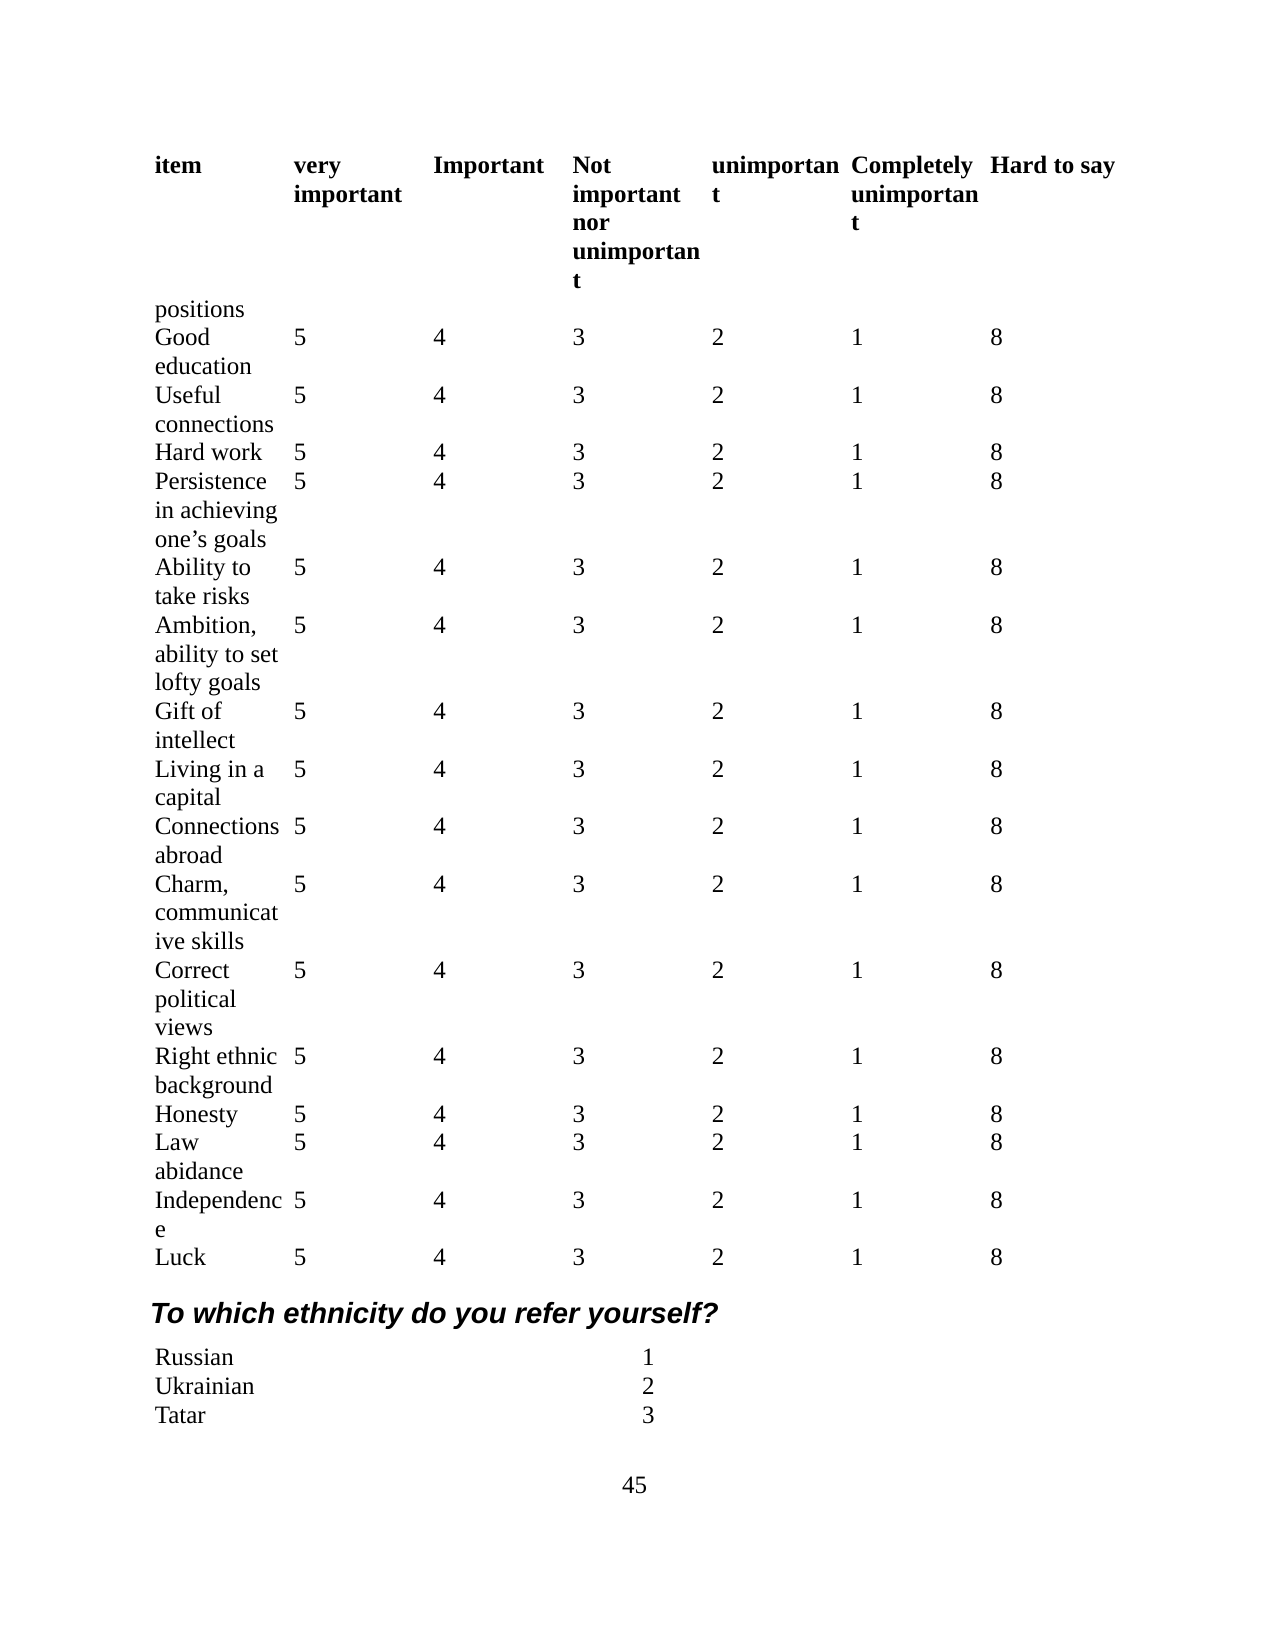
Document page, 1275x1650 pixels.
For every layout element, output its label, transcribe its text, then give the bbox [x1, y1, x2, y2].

table_cell Good education [150, 323, 289, 380]
table_cell 5 [289, 869, 428, 955]
table_cell 1 [846, 696, 986, 754]
table_cell 4 [429, 610, 568, 696]
table_cell positions [150, 294, 289, 322]
table_cell 2 [638, 1371, 1125, 1400]
table_header Not important nor unimportant [568, 150, 707, 294]
table_cell 3 [568, 610, 707, 696]
table_cell 2 [707, 1041, 846, 1099]
table_cell 5 [289, 754, 428, 811]
table_cell 8 [986, 955, 1125, 1041]
table_header 1 [638, 1342, 1125, 1371]
table_cell 5 [289, 323, 428, 380]
table_cell 8 [986, 869, 1125, 955]
table_cell 3 [568, 553, 707, 610]
table_cell 4 [429, 380, 568, 437]
table_cell Law abidance [150, 1128, 289, 1185]
table_cell 1 [846, 1185, 986, 1242]
table_cell Independence [150, 1185, 289, 1242]
table_cell 8 [986, 696, 1125, 754]
table_cell 3 [568, 754, 707, 811]
table_cell 4 [429, 1185, 568, 1242]
table_cell 5 [289, 1128, 428, 1185]
table_cell 4 [429, 955, 568, 1041]
table_header item [150, 150, 289, 294]
table_cell Ambition, ability to set lofty goals [150, 610, 289, 696]
table_cell Ukrainian [150, 1371, 637, 1400]
table_cell 2 [707, 438, 846, 466]
table_header very important [289, 150, 428, 294]
table_cell Luck [150, 1243, 289, 1271]
table_cell 1 [846, 380, 986, 437]
table_cell 1 [846, 869, 986, 955]
table_cell 1 [846, 323, 986, 380]
table_cell 5 [289, 955, 428, 1041]
table_cell 8 [986, 811, 1125, 869]
table_cell 1 [846, 610, 986, 696]
table_cell 5 [289, 610, 428, 696]
table_cell 3 [568, 438, 707, 466]
table_cell 8 [986, 380, 1125, 437]
table_cell 2 [707, 955, 846, 1041]
table_cell 3 [568, 380, 707, 437]
table_cell 5 [289, 553, 428, 610]
table_header Important [429, 150, 568, 294]
table_cell 2 [707, 466, 846, 552]
table_cell [289, 294, 428, 322]
table_cell Correct political views [150, 955, 289, 1041]
table_cell 3 [638, 1400, 1125, 1428]
table_cell 4 [429, 438, 568, 466]
table_cell 1 [846, 1243, 986, 1271]
table_cell 5 [289, 696, 428, 754]
table_cell 2 [707, 811, 846, 869]
table_cell 8 [986, 1185, 1125, 1242]
table_cell 1 [846, 811, 986, 869]
table_cell 2 [707, 696, 846, 754]
table_cell 3 [568, 696, 707, 754]
table_cell Right ethnic background [150, 1041, 289, 1099]
table_cell Gift of intellect [150, 696, 289, 754]
table_cell 2 [707, 1185, 846, 1242]
table_cell 8 [986, 438, 1125, 466]
table_cell 3 [568, 466, 707, 552]
table_cell 3 [568, 1041, 707, 1099]
table_cell 2 [707, 869, 846, 955]
table_cell Persistence in achieving one’s goals [150, 466, 289, 552]
table_cell Honesty [150, 1099, 289, 1127]
table_cell 3 [568, 869, 707, 955]
table_cell 4 [429, 696, 568, 754]
table_cell 2 [707, 323, 846, 380]
table_cell 3 [568, 1243, 707, 1271]
table_cell 8 [986, 610, 1125, 696]
table_cell 8 [986, 1041, 1125, 1099]
table_cell 8 [986, 754, 1125, 811]
table_cell 2 [707, 1128, 846, 1185]
table_cell 4 [429, 811, 568, 869]
table_header unimportant [707, 150, 846, 294]
table_cell [568, 294, 707, 322]
table_cell [986, 294, 1125, 322]
table_cell 2 [707, 1243, 846, 1271]
table_cell 5 [289, 811, 428, 869]
table_cell 1 [846, 754, 986, 811]
table_cell 1 [846, 1128, 986, 1185]
table_cell 4 [429, 754, 568, 811]
table_cell 8 [986, 1243, 1125, 1271]
table_cell 8 [986, 553, 1125, 610]
table_cell 8 [986, 323, 1125, 380]
table_cell 2 [707, 553, 846, 610]
table_cell 4 [429, 1041, 568, 1099]
table_cell 1 [846, 466, 986, 552]
table_header Hard to say [986, 150, 1125, 294]
table_cell 3 [568, 811, 707, 869]
table_cell 1 [846, 438, 986, 466]
table_cell 1 [846, 553, 986, 610]
table_cell 4 [429, 1243, 568, 1271]
table_cell Connections abroad [150, 811, 289, 869]
table_cell 1 [846, 1041, 986, 1099]
table_cell [707, 294, 846, 322]
table_cell 2 [707, 610, 846, 696]
table_cell 4 [429, 323, 568, 380]
table_cell Useful connections [150, 380, 289, 437]
table_header Russian [150, 1342, 637, 1371]
table_cell Ability to take risks [150, 553, 289, 610]
table_cell 5 [289, 1041, 428, 1099]
table_cell Tatar [150, 1400, 637, 1428]
table_cell 1 [846, 955, 986, 1041]
table_cell 3 [568, 1099, 707, 1127]
table_cell 5 [289, 380, 428, 437]
table_cell 1 [846, 1099, 986, 1127]
table_header Completely unimportant [846, 150, 986, 294]
table_cell 8 [986, 466, 1125, 552]
table_cell [429, 294, 568, 322]
table_cell 5 [289, 438, 428, 466]
table_cell 4 [429, 466, 568, 552]
table_cell 4 [429, 869, 568, 955]
table_cell 8 [986, 1128, 1125, 1185]
table_cell 2 [707, 1099, 846, 1127]
table_cell 2 [707, 754, 846, 811]
table_cell 5 [289, 1099, 428, 1127]
table_cell 8 [986, 1099, 1125, 1127]
table_cell Charm, communicative skills [150, 869, 289, 955]
table_cell 5 [289, 1185, 428, 1242]
table_cell 3 [568, 323, 707, 380]
table_cell 5 [289, 1243, 428, 1271]
table_cell [846, 294, 986, 322]
subtitle To which ethnicity do you refer yourself? [150, 1296, 1125, 1330]
table_cell 4 [429, 1099, 568, 1127]
table_cell Living in a capital [150, 754, 289, 811]
table_cell Hard work [150, 438, 289, 466]
table_cell 4 [429, 553, 568, 610]
table_cell 3 [568, 955, 707, 1041]
table_cell 2 [707, 380, 846, 437]
table_cell 4 [429, 1128, 568, 1185]
table_cell 5 [289, 466, 428, 552]
table_cell 3 [568, 1185, 707, 1242]
table_cell 3 [568, 1128, 707, 1185]
